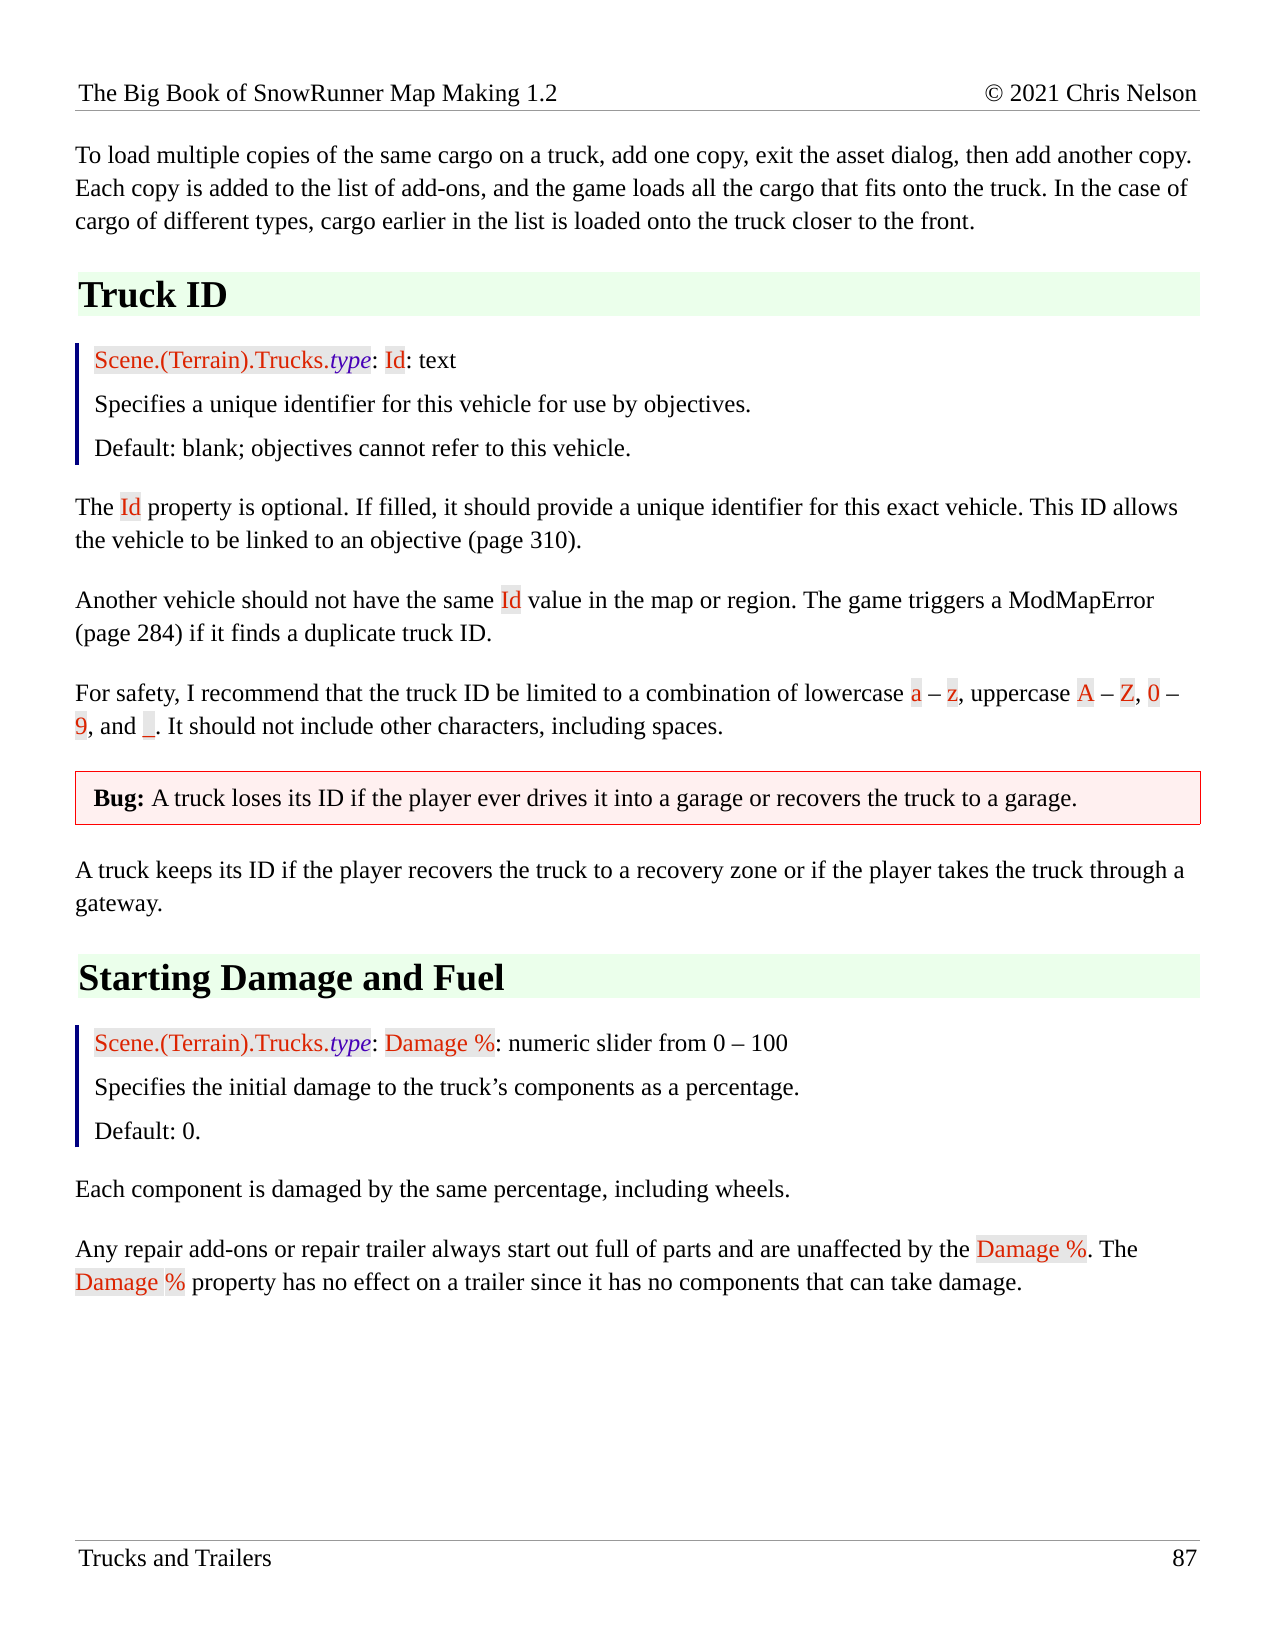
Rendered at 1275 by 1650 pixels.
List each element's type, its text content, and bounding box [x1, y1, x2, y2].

text Any repair add-ons or repair trailer always start out full of parts and are unaffected by the Damage %. The Damage % property has no effect on a trailer since it has no components that can take damage. [75, 1234, 1200, 1296]
text The Id property is optional. If filled, it should provide a unique identifier for this exact vehicle. This ID allows the vehicle to be linked to an objective (page 310). [75, 492, 1200, 554]
text Another vehicle should not have the same Id value in the map or region. The game triggers a ModMapError (page 284) if it finds a duplicate truck ID. [75, 585, 1200, 647]
subtitle Starting Damage and Fuel [78, 954, 1200, 998]
text Default: blank; objectives cannot refer to this vehicle. [79, 430, 1200, 465]
text Scene.(Terrain).Trucks.type: Id: text [79, 343, 1200, 374]
text Scene.(Terrain).Trucks.type: Damage %: numeric slider from 0 – 100 [79, 1025, 1200, 1057]
text Each component is damaged by the same percentage, including wheels. [75, 1174, 1200, 1203]
text Default: 0. [79, 1113, 1200, 1147]
text A truck keeps its ID if the player recovers the truck to a recovery zone or if the player takes the truck through a gateway. [75, 856, 1200, 917]
list A truck loses its ID if the player ever drives it into a garage or recovers the truck to a garage. [76, 772, 1200, 824]
subtitle Truck ID [78, 272, 1200, 316]
text Specifies a unique identifier for this vehicle for use by objectives. [79, 386, 1200, 418]
text To load multiple copies of the same cargo on a truck, add one copy, exit the asset dialog, then add another copy. Each copy is added to the list of add-ons, and the game loads all the cargo that fits onto the truck. In the case of cargo of different types, cargo earlier in the list is loaded onto the truck closer to the front. [75, 140, 1200, 235]
text Specifies the initial damage to the truck’s components as a percentage. [79, 1069, 1200, 1101]
text For safety, I recommend that the truck ID be limited to a combination of lowercase a – z, uppercase A – Z, 0 – 9, and _. It should not include other characters, including spaces. [75, 678, 1200, 740]
